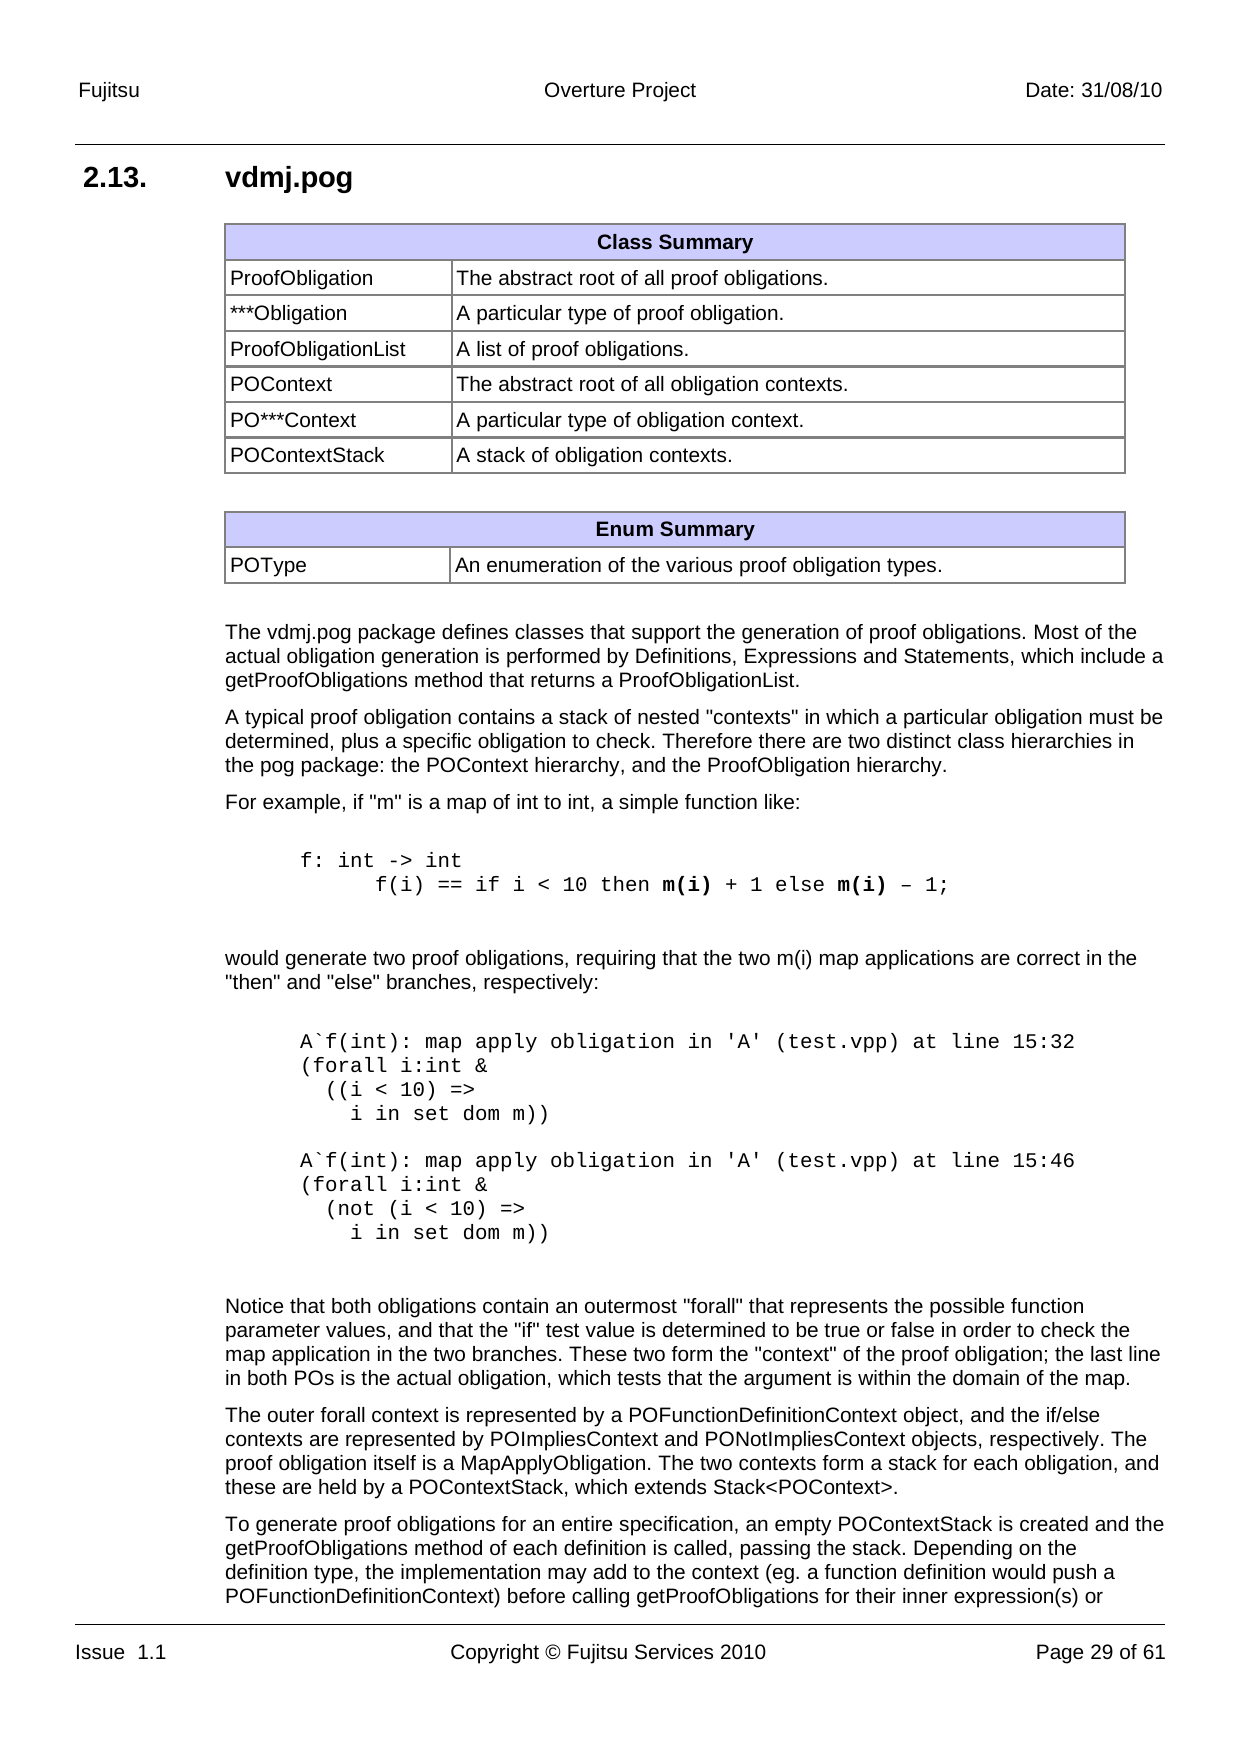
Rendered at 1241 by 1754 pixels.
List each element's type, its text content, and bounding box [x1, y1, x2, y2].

text Notice that both obligations contain an outermost "forall" that represents the possible function parameter values, and that the "if" test value is determined to be true or false in order to check the map application in the two branches. These two form the "context" of the proof obligation; the last line in both POs is the actual obligation, which tests that the argument is within the domain of the map. [225, 1294, 1165, 1390]
text For example, if "m" is a map of int to int, a simple function like: [225, 789, 1165, 814]
table_cell The abstract root of all proof obligations. [453, 261, 1124, 294]
text would generate two proof obligations, requiring that the two m(i) map applications are correct in the "then" and "else" branches, respectively: [225, 946, 1165, 994]
table_cell POType [226, 548, 449, 582]
table_cell An enumeration of the various proof obligation types. [451, 548, 1124, 582]
text A typical proof obligation contains a stack of nested "contexts" in which a particular obligation must be determined, plus a specific obligation to check. Therefore there are two distinct class hierarchies in the pog package: the POContext hierarchy, and the ProofObligation hierarchy. [225, 705, 1165, 777]
text i in set dom m)) [225, 1222, 1165, 1246]
table_cell The abstract root of all obligation contexts. [453, 368, 1124, 401]
table_cell ProofObligation [226, 261, 451, 294]
text f(i) == if i < 10 then m(i) + 1 else m(i) – 1; [225, 874, 1165, 898]
text (forall i:int & [225, 1054, 1165, 1078]
text (forall i:int & [225, 1174, 1165, 1198]
subtitle vdmj.pog [75, 160, 1165, 193]
table_cell POContext [226, 368, 451, 401]
text ((i < 10) => [225, 1078, 1165, 1102]
text The vdmj.pog package defines classes that support the generation of proof obligations. Most of the actual obligation generation is performed by Definitions, Expressions and Statements, which include a getProofObligations method that returns a ProofObligationList. [225, 620, 1165, 692]
table_cell A stack of obligation contexts. [453, 439, 1124, 472]
text i in set dom m)) [225, 1102, 1165, 1126]
table_cell A particular type of proof obligation. [453, 296, 1124, 330]
text (not (i < 10) => [225, 1198, 1165, 1222]
text The outer forall context is represented by a POFunctionDefinitionContext object, and the if/else contexts are represented by POImpliesContext and PONotImpliesContext objects, respectively. The proof obligation itself is a MapApplyObligation. The two contexts form a stack for each obligation, and these are held by a POContextStack, which extends Stack<POContext>. [225, 1403, 1165, 1499]
table_cell ProofObligationList [226, 332, 451, 365]
table_header Class Summary [226, 225, 1124, 259]
table_cell POContextStack [226, 439, 451, 472]
table_header Enum Summary [226, 513, 1124, 546]
text f: int -> int [225, 850, 1165, 874]
table_cell A list of proof obligations. [453, 332, 1124, 365]
text To generate proof obligations for an entire specification, an empty POContextStack is created and the getProofObligations method of each definition is called, passing the stack. Depending on the definition type, the implementation may add to the context (eg. a function definition would push a POFunctionDefinitionContext) before calling getProofObligations for their inner expression(s) or [225, 1512, 1165, 1608]
text A`f(int): map apply obligation in 'A' (test.vpp) at line 15:46 [225, 1150, 1165, 1174]
table_cell PO***Context [226, 403, 451, 436]
table_cell ***Obligation [226, 296, 451, 330]
text A`f(int): map apply obligation in 'A' (test.vpp) at line 15:32 [225, 1031, 1165, 1054]
table_cell A particular type of obligation context. [453, 403, 1124, 436]
